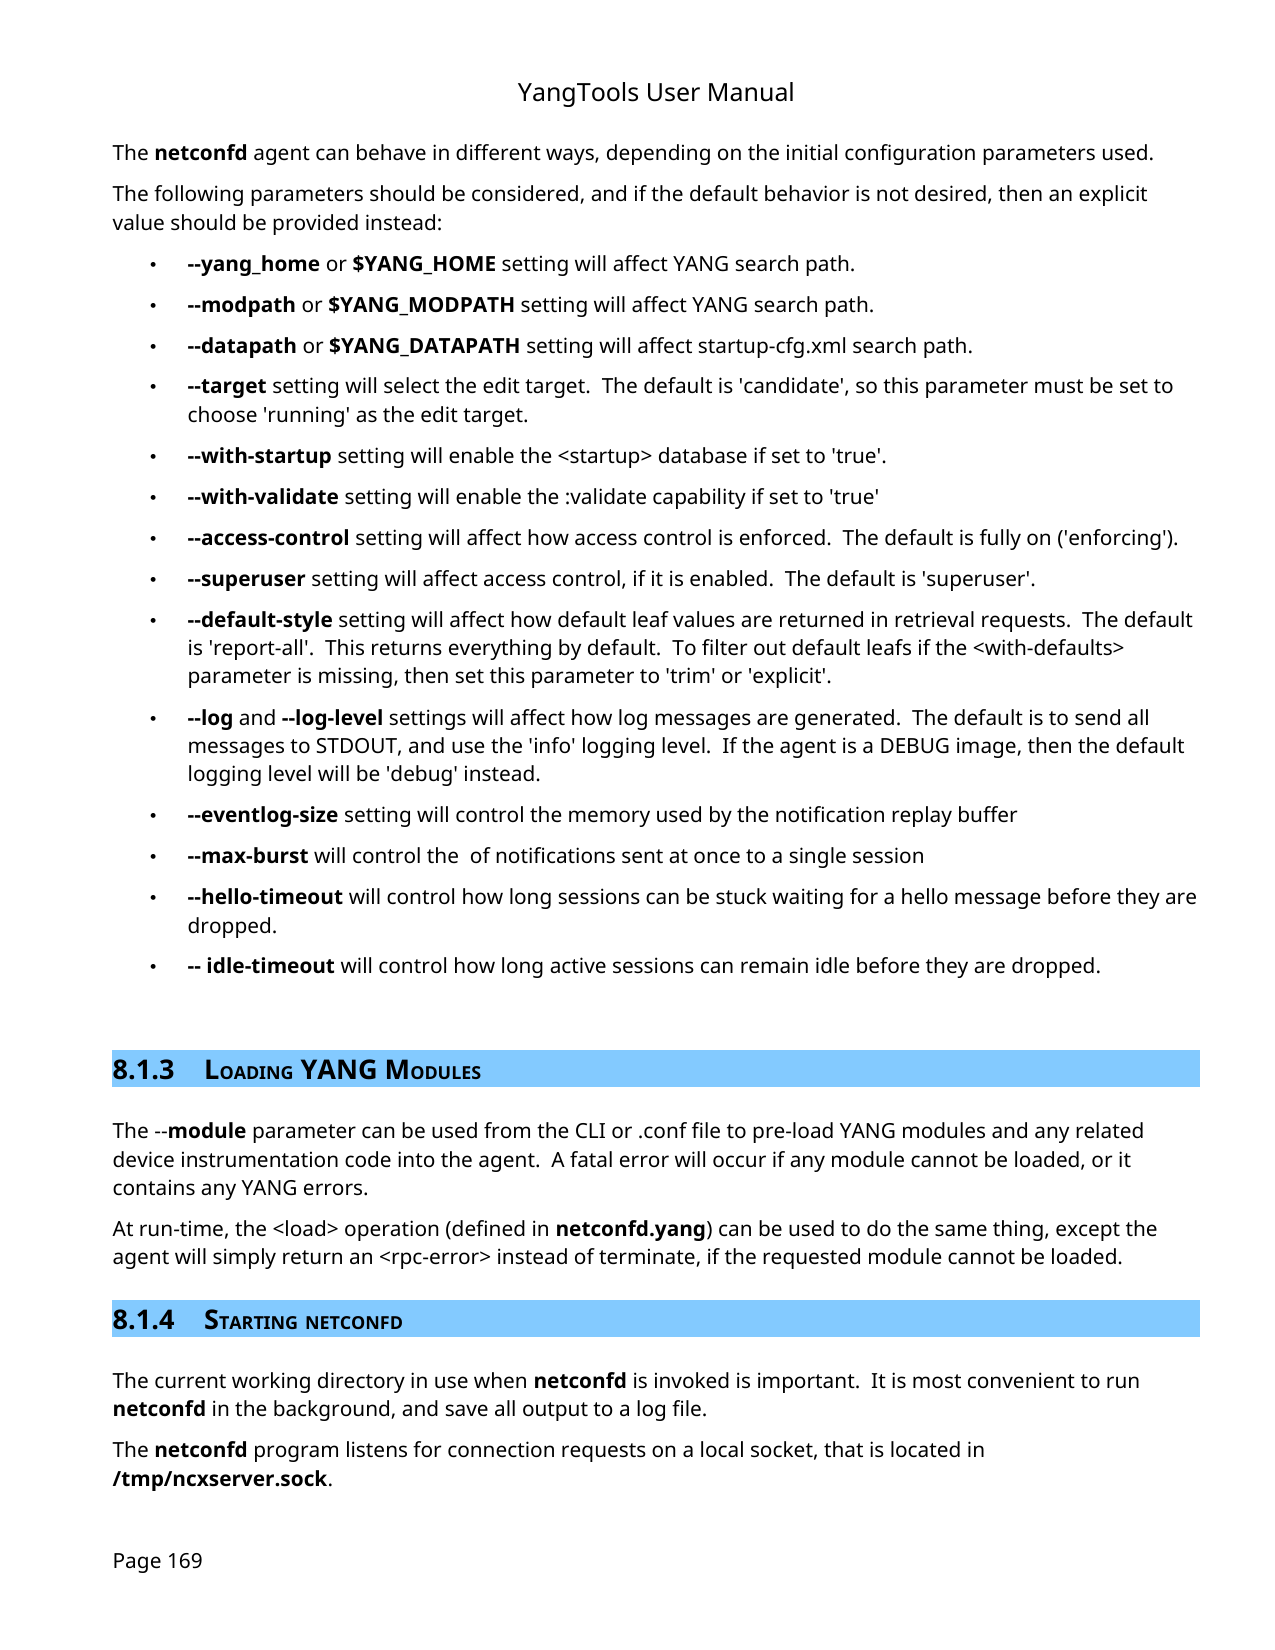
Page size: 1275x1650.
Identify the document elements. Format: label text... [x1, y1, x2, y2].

text The current working directory in use when netconfd is invoked is important. It is most convenient to run netconfd in the background, and save all output to a log file. [112, 1366, 1200, 1423]
list --target setting will select the edit target. The default is 'candidate', so this parameter must be set to choose 'running' as the edit target. [150, 372, 1200, 428]
subtitle Starting netconfd [112, 1300, 1200, 1337]
list --eventlog-size setting will control the memory used by the notification replay buffer [150, 800, 1200, 829]
list --hello-timeout will control how long sessions can be stuck waiting for a hello message before they are dropped. [150, 882, 1200, 939]
list --yang_home or $YANG_HOME setting will affect YANG search path. [150, 249, 1200, 277]
text The netconfd agent can behave in different ways, depending on the initial configuration parameters used. [112, 138, 1200, 167]
list -- idle-timeout will control how long active sessions can remain idle before they are dropped. [150, 952, 1200, 980]
list --access-control setting will affect how access control is enforced. The default is fully on ('enforcing'). [150, 523, 1200, 551]
text The --module parameter can be used from the CLI or .conf file to pre-load YANG modules and any related device instrumentation code into the agent. A fatal error will occur if any module cannot be loaded, or it contains any YANG errors. [112, 1116, 1200, 1202]
text At run-time, the <load> operation (defined in netconfd.yang) can be used to do the same thing, except the agent will simply return an <rpc-error> instead of terminate, if the requested module cannot be loaded. [112, 1214, 1200, 1271]
list --datapath or $YANG_DATAPATH setting will affect startup-cfg.xml search path. [150, 331, 1200, 359]
text The following parameters should be considered, and if the default behavior is not desired, then an explicit value should be provided instead: [112, 179, 1200, 236]
subtitle Loading YANG Modules [112, 1050, 1200, 1087]
list --default-style setting will affect how default leaf values are returned in retrieval requests. The default is 'report-all'. This returns everything by default. To filter out default leafs if the <with-defaults> parameter is missing, then set this parameter to 'trim' or 'explicit'. [150, 605, 1200, 690]
list --modpath or $YANG_MODPATH setting will affect YANG search path. [150, 290, 1200, 318]
list --max-burst will control the of notifications sent at once to a single session [150, 841, 1200, 870]
list --superuser setting will affect access control, if it is enabled. The default is 'superuser'. [150, 564, 1200, 592]
list --log and --log-level settings will affect how log messages are generated. The default is to send all messages to STDOUT, and use the 'info' logging level. If the agent is a DEBUG image, then the default logging level will be 'debug' instead. [150, 703, 1200, 788]
list --with-startup setting will enable the <startup> database if set to 'true'. [150, 441, 1200, 469]
text The netconfd program listens for connection requests on a local socket, that is located in /tmp/ncxserver.sock. [112, 1436, 1200, 1492]
list --with-validate setting will enable the :validate capability if set to 'true' [150, 482, 1200, 510]
